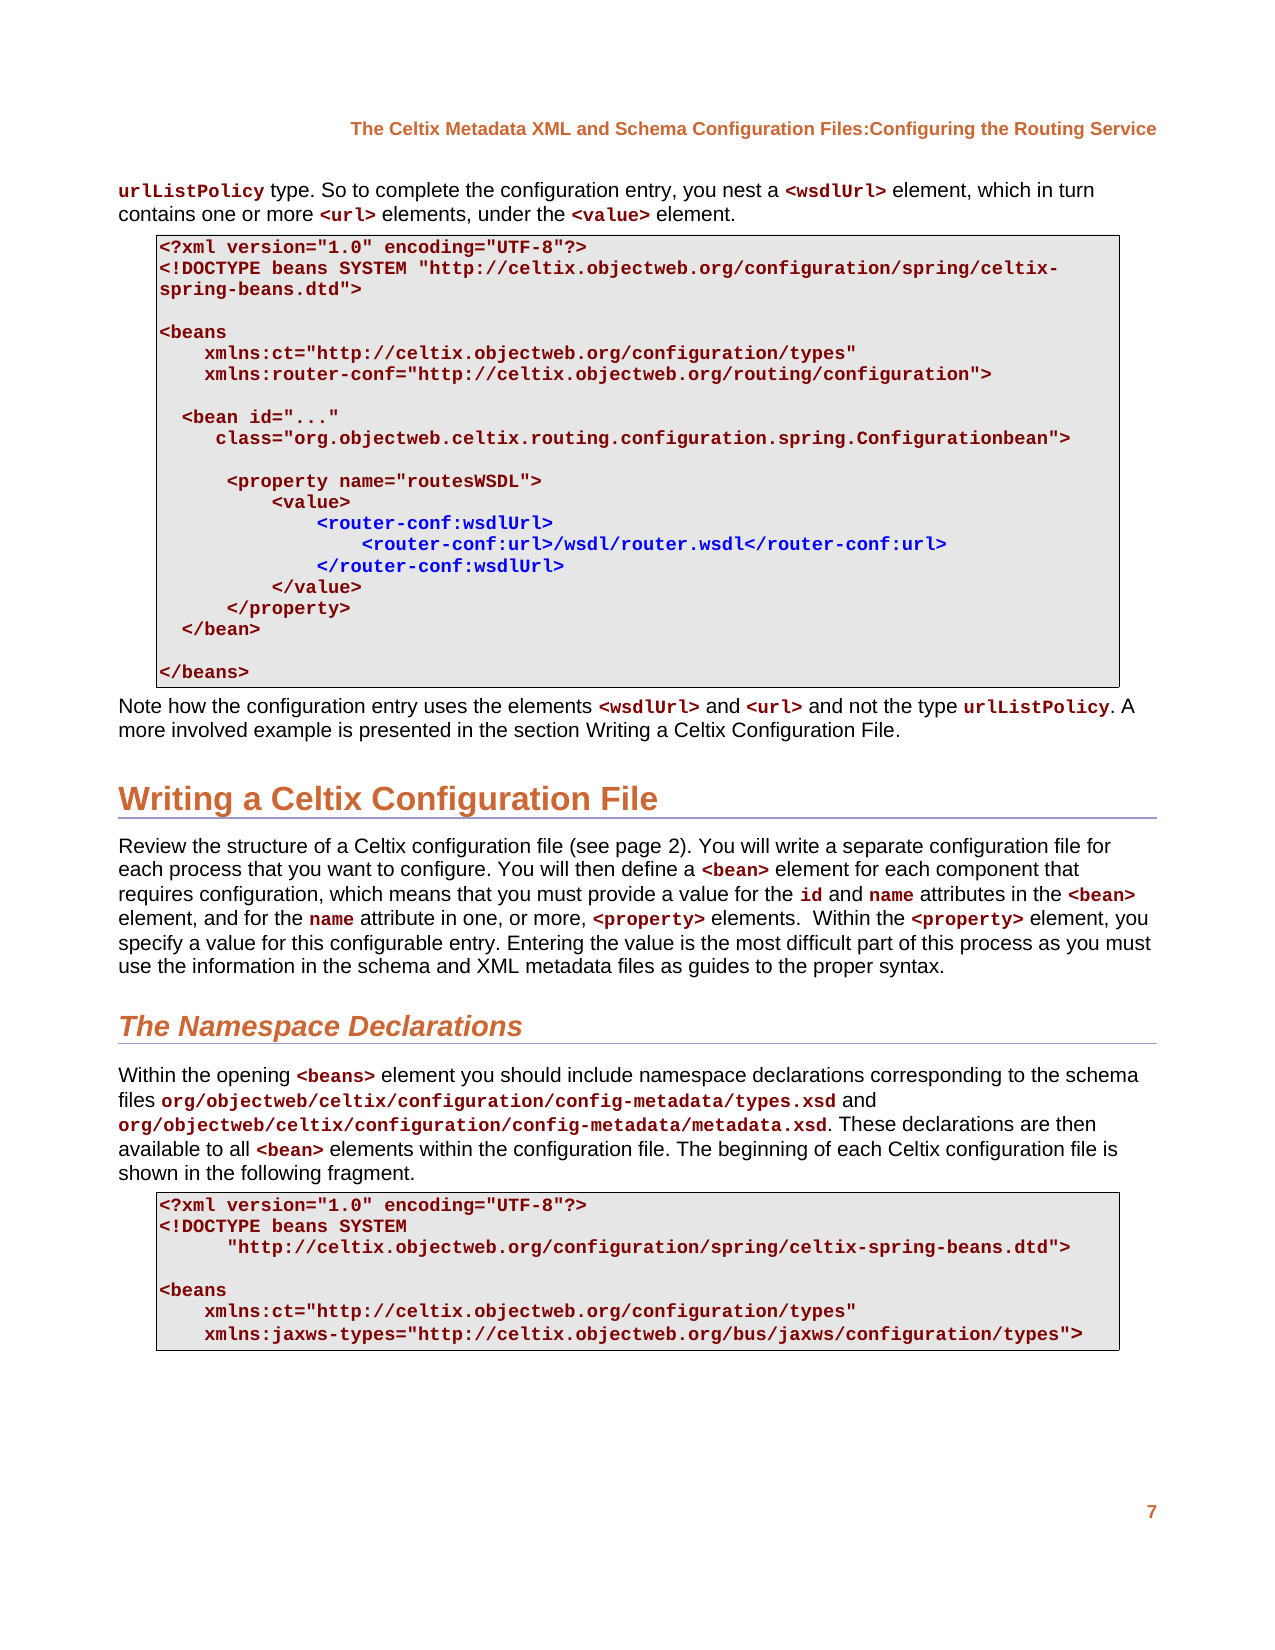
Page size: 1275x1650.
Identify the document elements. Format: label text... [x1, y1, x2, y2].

text <property name="routesWSDL"> [157, 468, 1119, 489]
subtitle Writing a Celtix Configuration File [118, 780, 1157, 817]
text </beans> [157, 659, 1119, 687]
text </property> [157, 596, 1119, 617]
text </bean> [157, 617, 1119, 638]
text "http://celtix.objectweb.org/configuration/spring/celtix-spring-beans.dtd"> [157, 1235, 1119, 1256]
text xmlns:jaxws-types="http://celtix.objectweb.org/bus/jaxws/configuration/types"> [157, 1320, 1119, 1350]
text <!DOCTYPE beans SYSTEM "http://celtix.objectweb.org/configuration/spring/celtix-spring-beans.dtd"> [157, 256, 1119, 298]
text </router-conf:wsdlUrl> [157, 553, 1119, 574]
text </value> [157, 574, 1119, 596]
text <?xml version="1.0" encoding="UTF-8"?> [157, 1193, 1119, 1213]
text <?xml version="1.0" encoding="UTF-8"?> [157, 236, 1119, 256]
text <bean id="..." [157, 404, 1119, 426]
text <!DOCTYPE beans SYSTEM [157, 1213, 1119, 1235]
text xmlns:ct="http://celtix.objectweb.org/configuration/types" [157, 341, 1119, 362]
text Note how the configuration entry uses the elements <wsdlUrl> and <url> and not the type urlListPolicy. A more involved example is presented in the section Writing a Celtix Configuration File. [118, 694, 1157, 742]
text Review the structure of a Celtix configuration file (see page 2). You will write a separate configuration file for each process that you want to configure. You will then define a <bean> element for each component that requires configuration, which means that you must provide a value for the id and name attributes in the <bean> element, and for the name attribute in one, or more, <property> elements. Within the <property> element, you specify a value for this configurable entry. Entering the value is the most difficult part of this process as you must use the information in the schema and XML metadata files as guides to the proper syntax. [118, 834, 1157, 977]
text Within the opening <beans> element you should include namespace declarations corresponding to the schema files org/objectweb/celtix/configuration/config-metadata/types.xsd and org/objectweb/celtix/configuration/config-metadata/metadata.xsd. These declarations are then available to all <bean> elements within the configuration file. The beginning of each Celtix configuration file is shown in the following fragment. [118, 1064, 1157, 1185]
subtitle The Namespace Declarations [118, 1010, 1157, 1043]
text <value> [157, 489, 1119, 511]
text xmlns:ct="http://celtix.objectweb.org/configuration/types" [157, 1298, 1119, 1320]
text xmlns:router-conf="http://celtix.objectweb.org/routing/configuration"> [157, 362, 1119, 383]
text <router-conf:url>/wsdl/router.wsdl</router-conf:url> [157, 532, 1119, 553]
text class="org.objectweb.celtix.routing.configuration.spring.Configurationbean"> [157, 426, 1119, 447]
text <router-conf:wsdlUrl> [157, 511, 1119, 532]
text urlListPolicy type. So to complete the configuration entry, you nest a <wsdlUrl> element, which in turn contains one or more <url> elements, under the <value> element. [118, 178, 1157, 227]
text <beans [157, 319, 1119, 341]
text <beans [157, 1277, 1119, 1298]
